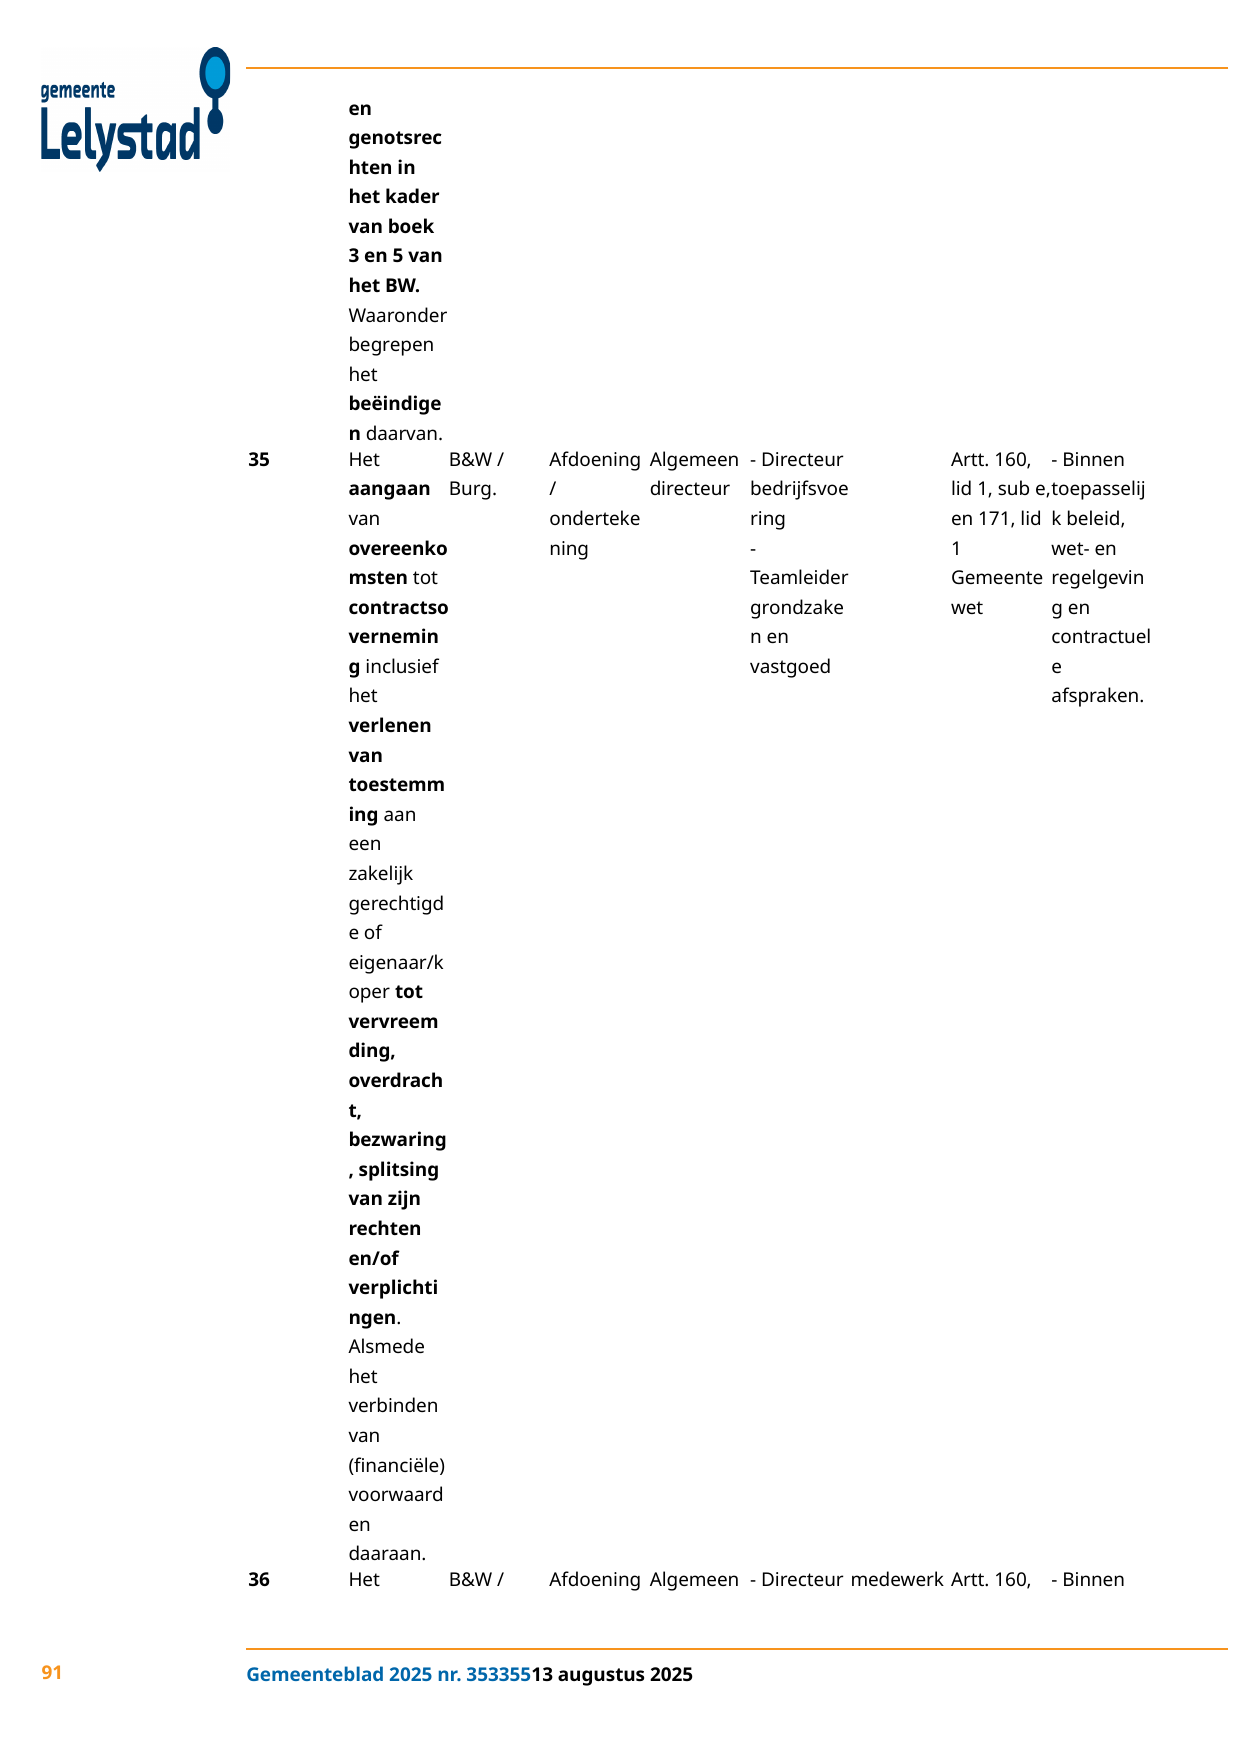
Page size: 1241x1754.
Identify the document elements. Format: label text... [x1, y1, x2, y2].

table_cell Het [348, 1566, 449, 1592]
table_cell Algemeen directeur [650, 446, 750, 1566]
table_cell - Binnen [1051, 1566, 1152, 1592]
table_cell - Directeur [750, 1566, 850, 1592]
table_cell [549, 95, 649, 446]
table_cell 36 [248, 1566, 348, 1592]
table_cell - Binnen toepasselijk beleid, wet- en regelgeving en contractuele afspraken. [1051, 446, 1152, 1566]
picture [41, 47, 231, 172]
table_cell [850, 446, 951, 1566]
table_cell [1051, 95, 1152, 446]
table_cell B&W / [449, 1566, 549, 1592]
table_cell Afdoening [549, 1566, 649, 1592]
table_cell medewerk [850, 1566, 951, 1592]
table_cell [449, 95, 549, 446]
table_cell Algemeen [650, 1566, 750, 1592]
table_cell Artt. 160, [951, 1566, 1051, 1592]
table_cell [650, 95, 750, 446]
table_cell Artt. 160, lid 1, sub e, en 171, lid 1 Gemeentewet [951, 446, 1051, 1566]
table_cell Afdoening / ondertekening [549, 446, 649, 1566]
table_cell - Directeur bedrijfsvoering - Teamleider grondzaken en vastgoed [750, 446, 850, 1566]
table_cell Het aangaan van overeenkomsten tot contractsoverneming inclusief het verlenen van toestemming aan een zakelijk gerechtigde of eigenaar/koper tot vervreemding, overdracht, bezwaring, splitsing van zijn rechten en/of verplichtingen. Alsmede het verbinden van (financiële)voorwaarden daaraan. [348, 446, 449, 1566]
table_cell [951, 95, 1051, 446]
table_cell [850, 95, 951, 446]
table_cell [750, 95, 850, 446]
table_cell [248, 95, 348, 446]
table_cell en genotsrechten in het kader van boek 3 en 5 van het BW. Waaronder begrepen het beëindigen daarvan. [348, 95, 449, 446]
table_cell 35 [248, 446, 348, 1566]
table_cell B&W / Burg. [449, 446, 549, 1566]
